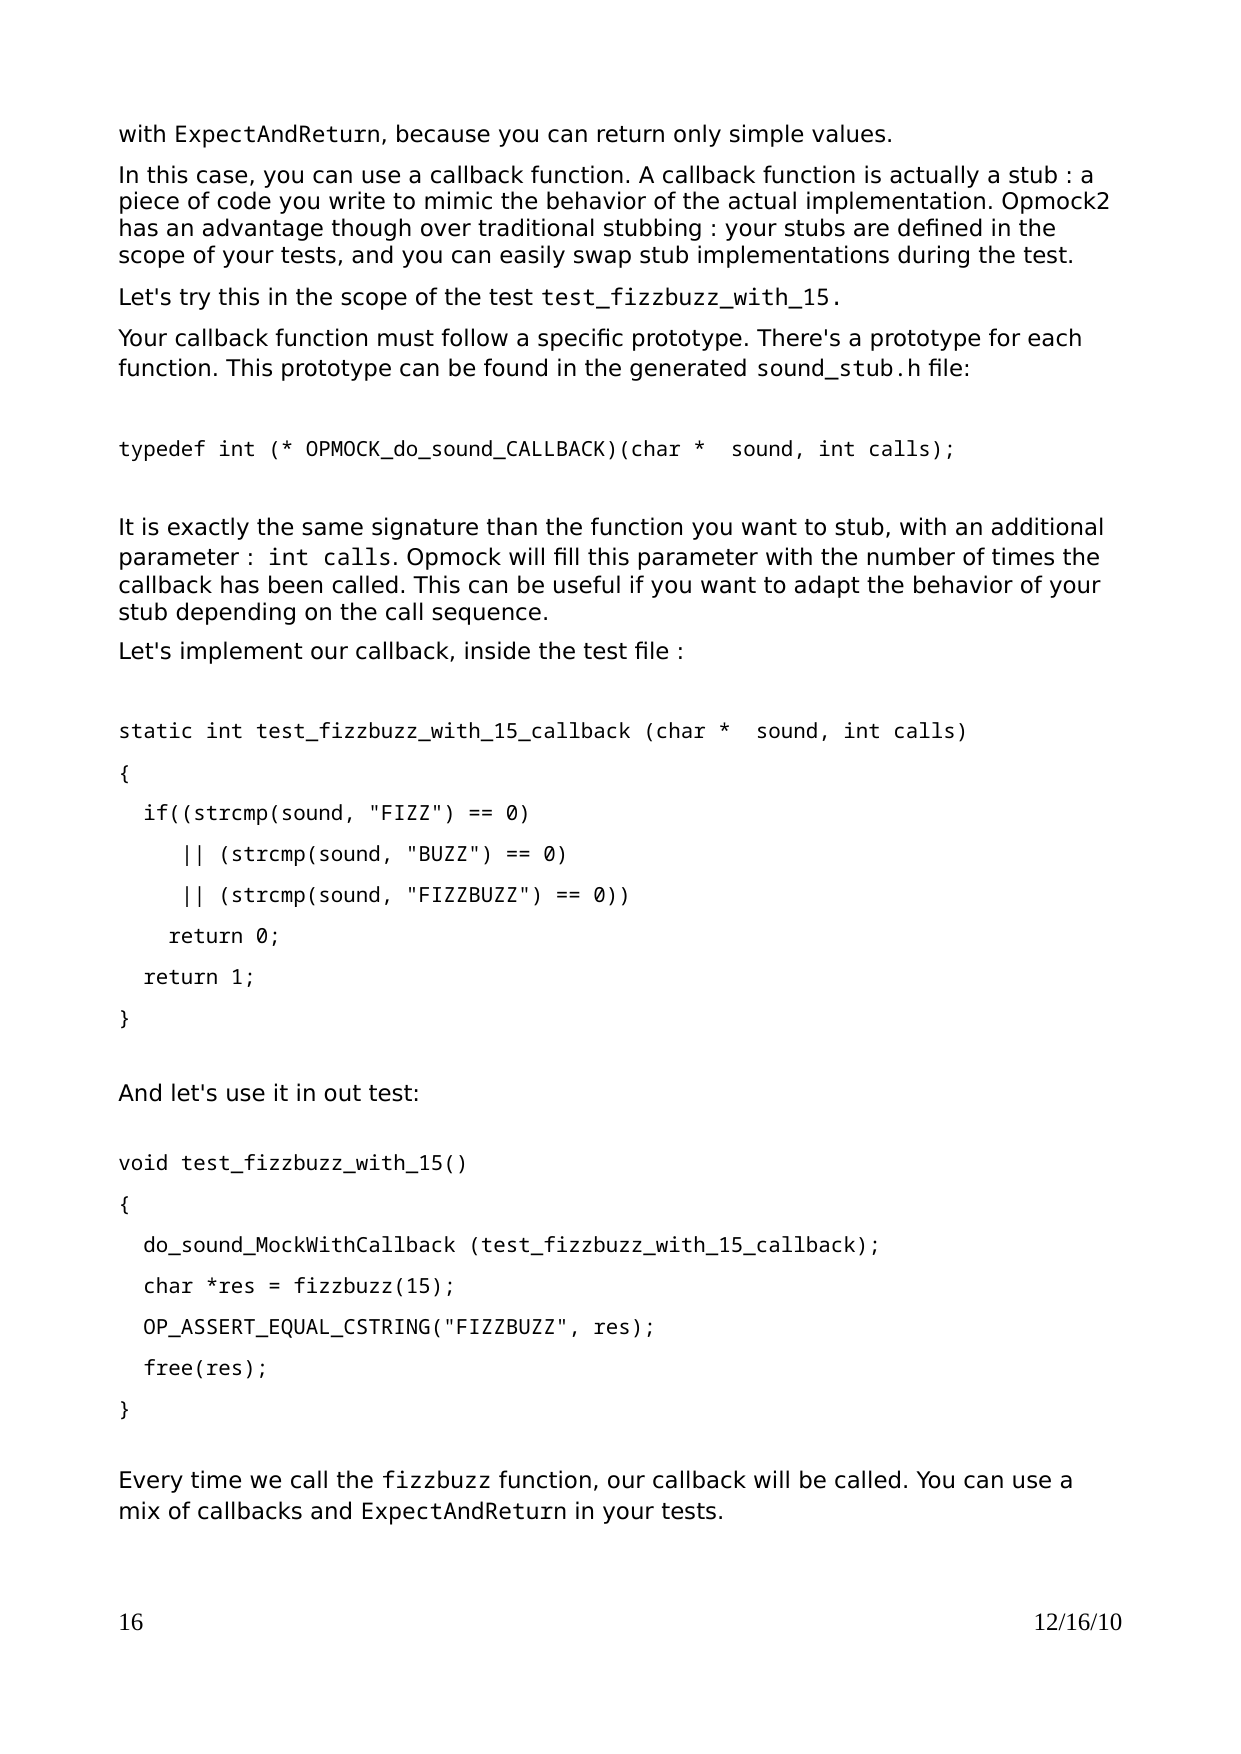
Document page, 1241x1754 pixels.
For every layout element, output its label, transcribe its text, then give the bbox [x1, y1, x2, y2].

text } [118, 1394, 1122, 1422]
text with ExpectAndReturn, because you can return only simple values. [118, 118, 1122, 149]
text Every time we call the fizzbuzz function, our callback will be called. You can use a mix of callbacks and ExpectAndReturn in your tests. [118, 1463, 1122, 1526]
text return 0; [118, 921, 1122, 950]
text free(res); [118, 1353, 1122, 1381]
text char *res = fizzbuzz(15); [118, 1271, 1122, 1299]
text void test_fizzbuzz_with_15() [118, 1148, 1122, 1177]
text do_sound_MockWithCallback (test_fizzbuzz_with_15_callback); [118, 1230, 1122, 1258]
text In this case, you can use a callback function. A callback function is actually a stub : a piece of code you write to mimic the behavior of the actual implementation. Opmock2 has an advantage though over traditional stubbing : your stubs are defined in the scope of your tests, and you can easily swap stub implementations during the test. [118, 162, 1122, 268]
text if((strcmp(sound, "FIZZ") == 0) [118, 798, 1122, 827]
text return 1; [118, 962, 1122, 991]
text Let's implement our callback, inside the test file : [118, 638, 1122, 665]
text } [118, 1003, 1122, 1032]
text || (strcmp(sound, "BUZZ") == 0) [118, 839, 1122, 868]
text OP_ASSERT_EQUAL_CSTRING("FIZZBUZZ", res); [118, 1312, 1122, 1340]
text || (strcmp(sound, "FIZZBUZZ") == 0)) [118, 880, 1122, 909]
text Let's try this in the scope of the test test_fizzbuzz_with_15. [118, 281, 1122, 312]
text And let's use it in out test: [118, 1080, 1122, 1107]
text It is exactly the same signature than the function you want to stub, with an additional parameter : int calls. Opmock will fill this parameter with the number of times the callback has been called. This can be useful if you want to adapt the behavior of your stub depending on the call sequence. [118, 514, 1122, 626]
text static int test_fizzbuzz_with_15_callback (char * sound, int calls) [118, 717, 1122, 745]
text { [118, 758, 1122, 786]
text { [118, 1189, 1122, 1218]
text typedef int (* OPMOCK_do_sound_CALLBACK)(char * sound, int calls); [118, 434, 1122, 463]
text Your callback function must follow a specific prototype. There's a prototype for each function. This prototype can be found in the generated sound_stub.h file: [118, 325, 1122, 383]
